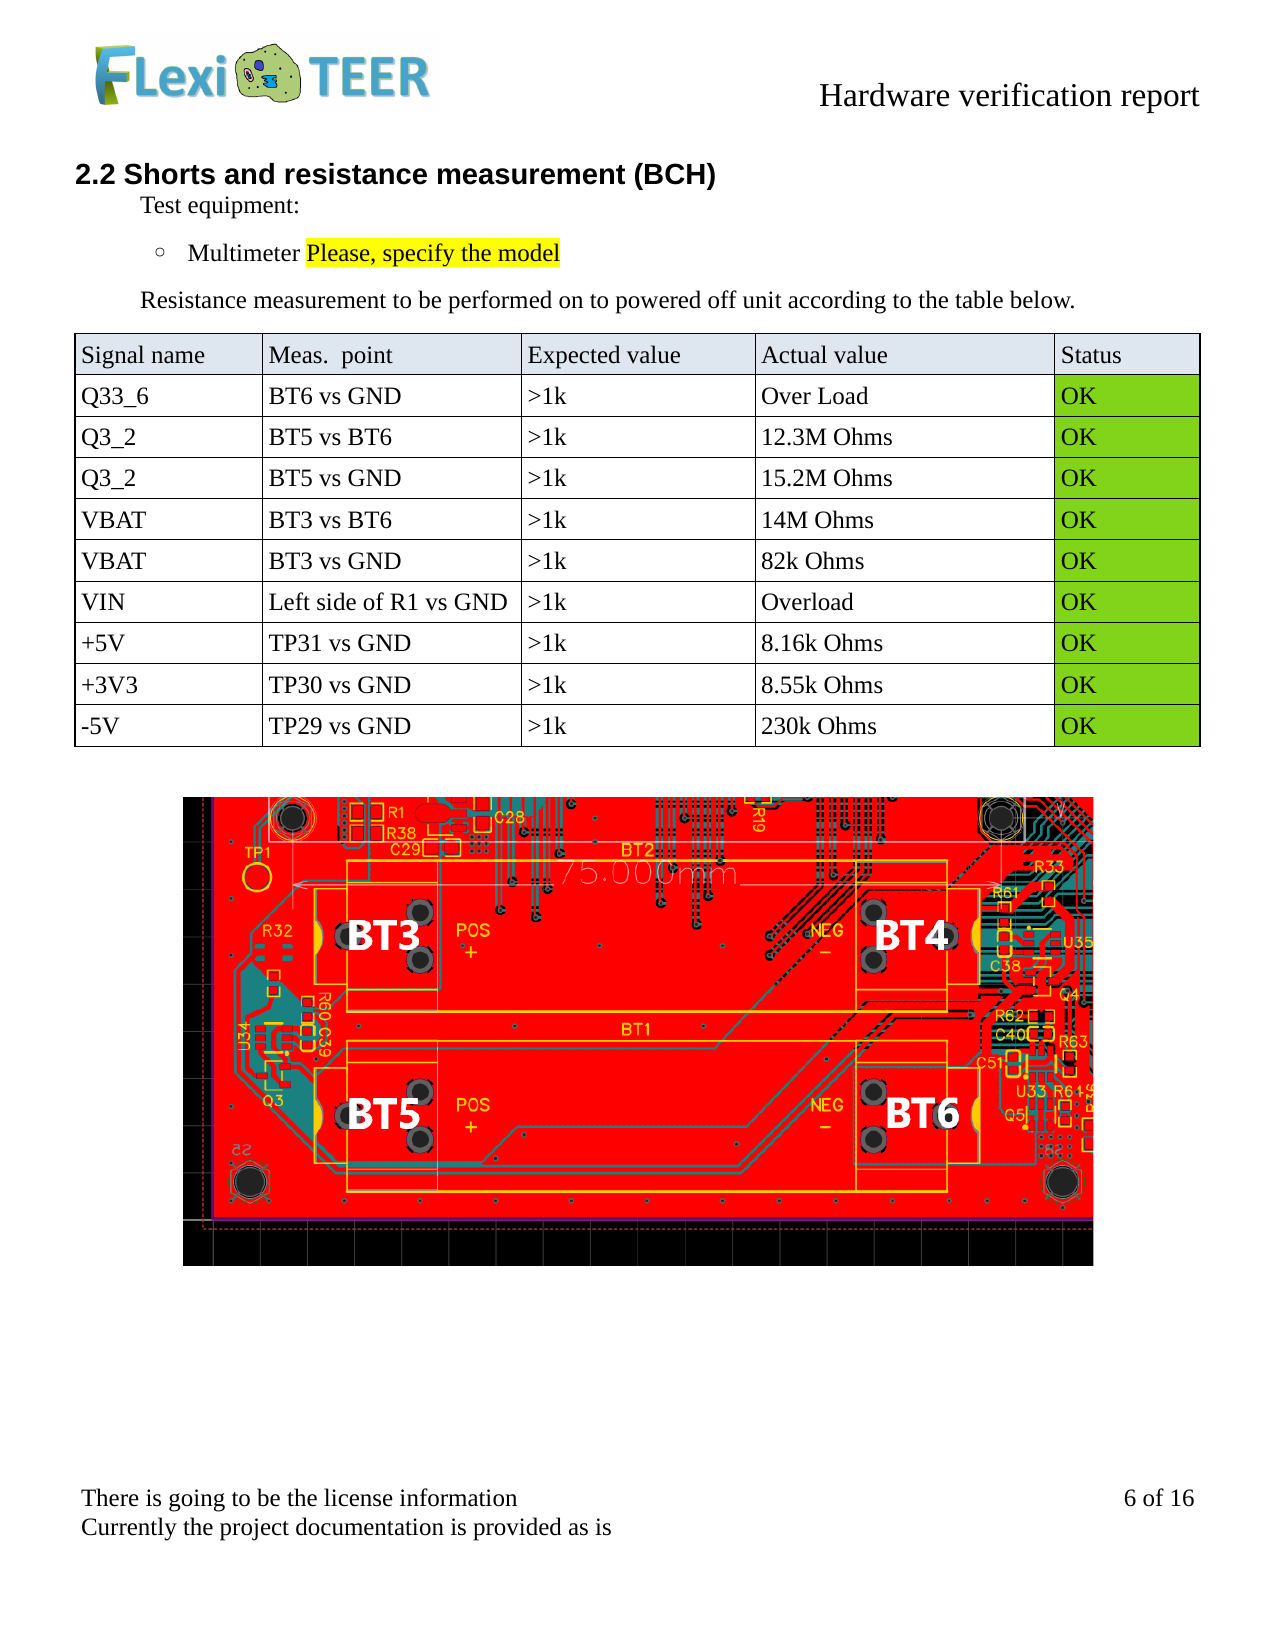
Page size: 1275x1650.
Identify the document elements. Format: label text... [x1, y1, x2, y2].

table_cell Left side of R1 vs GND [263, 582, 521, 622]
table_cell +3V3 [76, 664, 262, 704]
table_cell Q3_2 [76, 417, 262, 457]
table_cell VBAT [76, 540, 262, 581]
table_cell TP30 vs GND [263, 664, 521, 704]
table_cell 15.2M Ohms [756, 458, 1054, 498]
table_cell 12.3M Ohms [756, 417, 1054, 457]
table_cell OK [1055, 705, 1199, 746]
table_cell >1k [522, 417, 755, 457]
table_cell Q3_2 [76, 458, 262, 498]
table_cell VBAT [76, 499, 262, 539]
table_cell OK [1055, 540, 1199, 581]
table_cell >1k [522, 705, 755, 746]
table_cell Overload [756, 582, 1054, 622]
table_cell BT3 vs GND [263, 540, 521, 581]
table_cell BT5 vs BT6 [263, 417, 521, 457]
text Test equipment: [75, 190, 1200, 219]
table_cell 8.16k Ohms [756, 623, 1054, 663]
table_cell Over Load [756, 375, 1054, 416]
table_header Signal name [76, 334, 262, 374]
table_header Status [1055, 334, 1199, 374]
table_cell OK [1055, 664, 1199, 704]
table_cell >1k [522, 623, 755, 663]
table_cell OK [1055, 582, 1199, 622]
table_cell >1k [522, 582, 755, 622]
table_cell BT6 vs GND [263, 375, 521, 416]
table_cell >1k [522, 540, 755, 581]
table_cell >1k [522, 664, 755, 704]
picture [86, 34, 440, 113]
table_cell BT5 vs GND [263, 458, 521, 498]
table_cell 8.55k Ohms [756, 664, 1054, 704]
table_cell OK [1055, 623, 1199, 663]
table_cell 230k Ohms [756, 705, 1054, 746]
table_cell -5V [76, 705, 262, 746]
table_cell OK [1055, 458, 1199, 498]
table_cell TP29 vs GND [263, 705, 521, 746]
list Multimeter Please, specify the model [150, 238, 1200, 267]
table_cell 82k Ohms [756, 540, 1054, 581]
table_cell OK [1055, 375, 1199, 416]
picture [181, 794, 1094, 1266]
table_cell TP31 vs GND [263, 623, 521, 663]
table_cell BT3 vs BT6 [263, 499, 521, 539]
table_cell +5V [76, 623, 262, 663]
table_header Actual value [756, 334, 1054, 374]
table_header Expected value [522, 334, 755, 374]
table_header Meas. point [263, 334, 521, 374]
table_cell OK [1055, 417, 1199, 457]
subtitle 2.2 Shorts and resistance measurement (BCH) [75, 157, 1200, 190]
table_cell Q33_6 [76, 375, 262, 416]
table_cell >1k [522, 375, 755, 416]
table_cell >1k [522, 458, 755, 498]
table_cell VIN [76, 582, 262, 622]
table_cell 14M Ohms [756, 499, 1054, 539]
text Resistance measurement to be performed on to powered off unit according to the table below. [75, 285, 1200, 314]
table_cell >1k [522, 499, 755, 539]
table_cell OK [1055, 499, 1199, 539]
